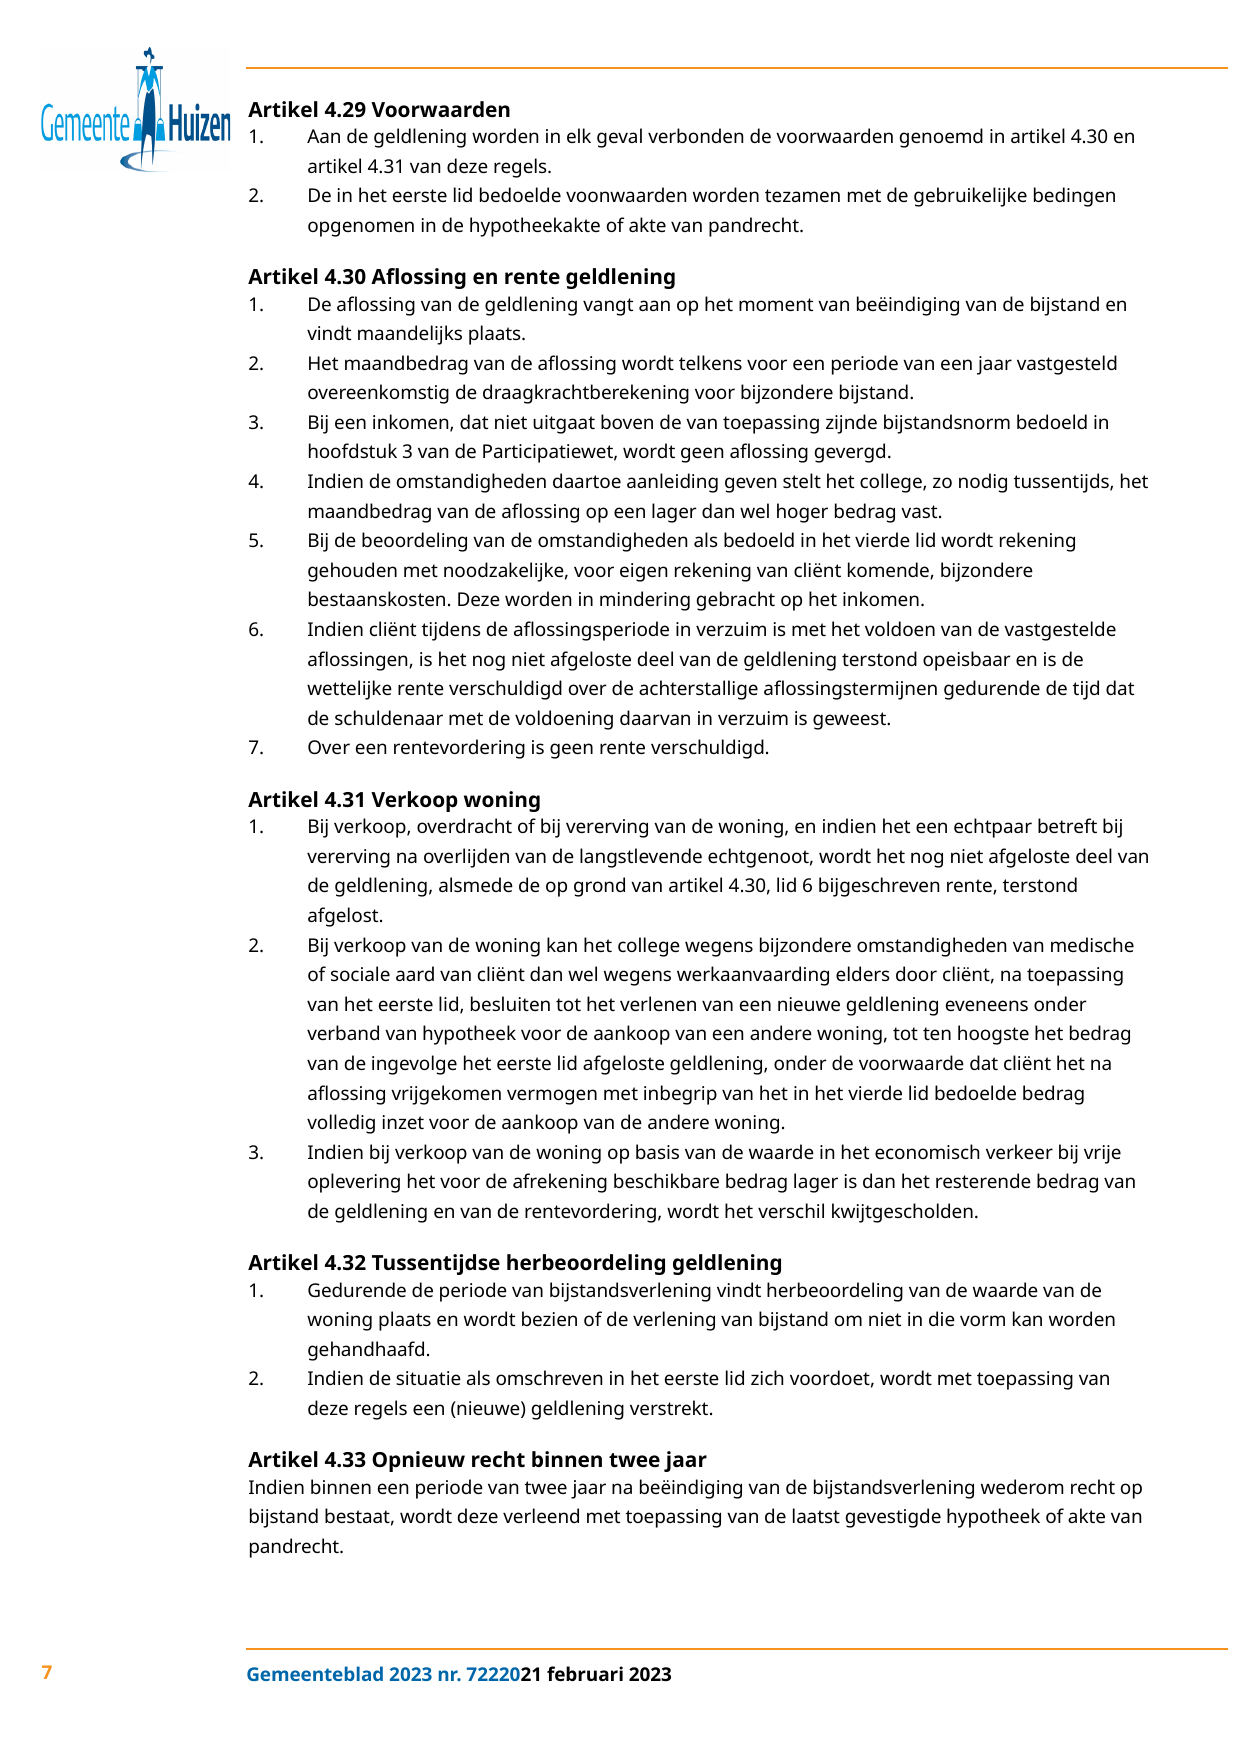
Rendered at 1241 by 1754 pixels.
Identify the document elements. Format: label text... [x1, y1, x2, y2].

list Indien de situatie als omschreven in het eerste lid zich voordoet, wordt met toepassing van deze regels een (nieuwe) geldlening verstrekt. [248, 1366, 1152, 1421]
list De aflossing van de geldlening vangt aan op het moment van beëindiging van de bijstand en vindt maandelijks plaats. [248, 291, 1152, 346]
list Indien de omstandigheden daartoe aanleiding geven stelt het college, zo nodig tussentijds, het maandbedrag van de aflossing op een lager dan wel hoger bedrag vast. [248, 468, 1152, 524]
text Artikel 4.31 Verkoop woning [248, 785, 1152, 813]
list Aan de geldlening worden in elk geval verbonden de voorwaarden genoemd in artikel 4.30 en artikel 4.31 van deze regels. [248, 123, 1152, 178]
list Het maandbedrag van de aflossing wordt telkens voor een periode van een jaar vastgesteld overeenkomstig de draagkrachtberekening voor bijzondere bijstand. [248, 350, 1152, 405]
text Artikel 4.32 Tussentijdse herbeoordeling geldlening [248, 1248, 1152, 1277]
list Indien cliënt tijdens de aflossingsperiode in verzuim is met het voldoen van de vastgestelde aflossingen, is het nog niet afgeloste deel van de geldlening terstond opeisbaar en is de wettelijke rente verschuldigd over de achterstallige aflossingstermijnen gedurende de tijd dat de schuldenaar met de voldoening daarvan in verzuim is geweest. [248, 616, 1152, 731]
text Artikel 4.29 Voorwaarden [248, 95, 1152, 123]
text Artikel 4.33 Opnieuw recht binnen twee jaar [248, 1446, 1152, 1474]
list Bij verkoop, overdracht of bij vererving van de woning, en indien het een echtpaar betreft bij vererving na overlijden van de langstlevende echtgenoot, wordt het nog niet afgeloste deel van de geldlening, alsmede de op grond van artikel 4.30, lid 6 bijgeschreven rente, terstond afgelost. [248, 813, 1152, 928]
text Artikel 4.30 Aflossing en rente geldlening [248, 262, 1152, 291]
list Bij de beoordeling van de omstandigheden als bedoeld in het vierde lid wordt rekening gehouden met noodzakelijke, voor eigen rekening van cliënt komende, bijzondere bestaanskosten. Deze worden in mindering gebracht op het inkomen. [248, 527, 1152, 612]
picture [41, 47, 231, 172]
list Indien bij verkoop van de woning op basis van de waarde in het economisch verkeer bij vrije oplevering het voor de afrekening beschikbare bedrag lager is dan het resterende bedrag van de geldlening en van de rentevordering, wordt het verschil kwijtgescholden. [248, 1139, 1152, 1224]
list Over een rentevordering is geen rente verschuldigd. [248, 734, 1152, 760]
list De in het eerste lid bedoelde voonwaarden worden tezamen met de gebruikelijke bedingen opgenomen in de hypotheekakte of akte van pandrecht. [248, 182, 1152, 238]
list Gedurende de periode van bijstandsverlening vindt herbeoordeling van de waarde van de woning plaats en wordt bezien of de verlening van bijstand om niet in die vorm kan worden gehandhaafd. [248, 1277, 1152, 1362]
text Indien binnen een periode van twee jaar na beëindiging van de bijstandsverlening wederom recht op bijstand bestaat, wordt deze verleend met toepassing van de laatst gevestigde hypotheek of akte van pandrecht. [248, 1474, 1152, 1559]
list Bij een inkomen, dat niet uitgaat boven de van toepassing zijnde bijstandsnorm bedoeld in hoofdstuk 3 van de Participatiewet, wordt geen aflossing gevergd. [248, 409, 1152, 464]
list Bij verkoop van de woning kan het college wegens bijzondere omstandigheden van medische of sociale aard van cliënt dan wel wegens werkaanvaarding elders door cliënt, na toepassing van het eerste lid, besluiten tot het verlenen van een nieuwe geldlening eveneens onder verband van hypotheek voor de aankoop van een andere woning, tot ten hoogste het bedrag van de ingevolge het eerste lid afgeloste geldlening, onder de voorwaarde dat cliënt het na aflossing vrijgekomen vermogen met inbegrip van het in het vierde lid bedoelde bedrag volledig inzet voor de aankoop van de andere woning. [248, 932, 1152, 1135]
